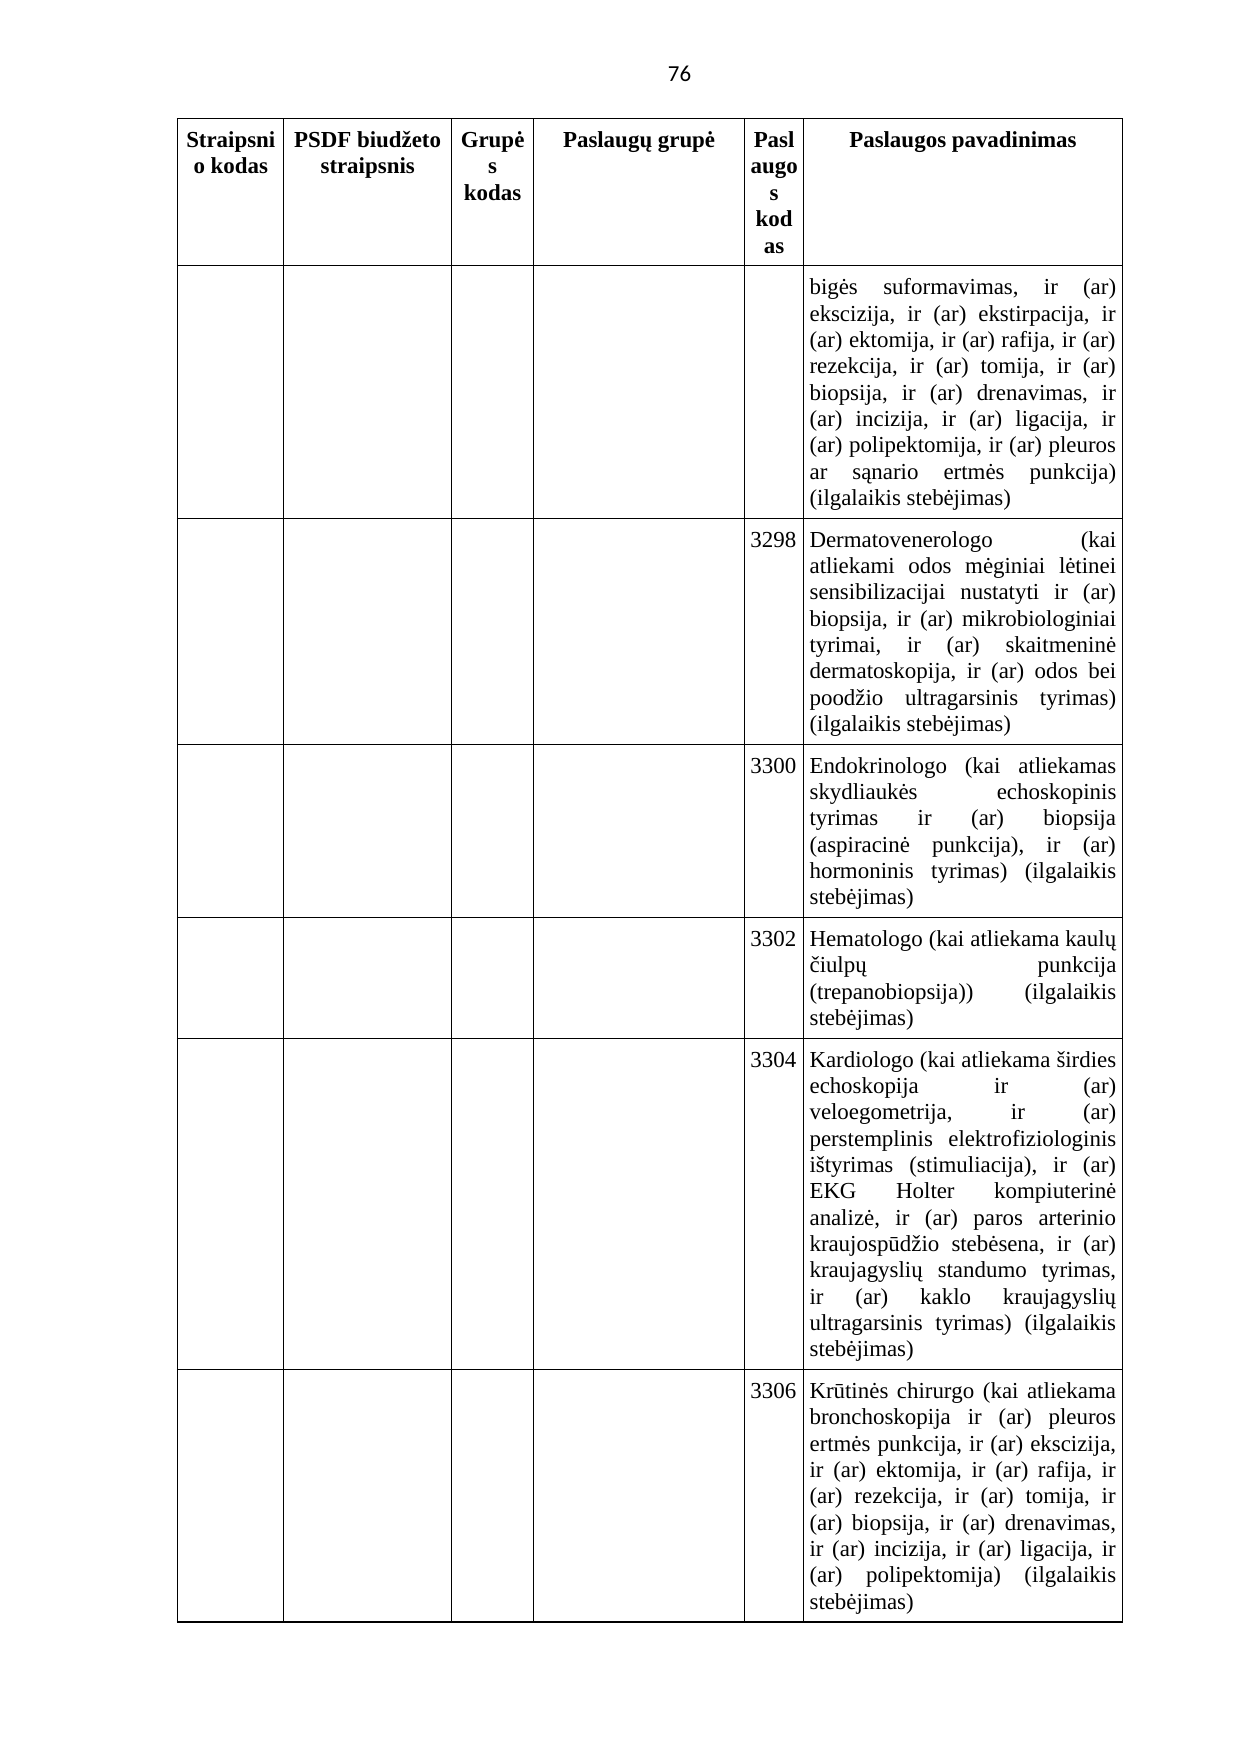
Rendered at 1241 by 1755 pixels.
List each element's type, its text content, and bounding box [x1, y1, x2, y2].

table_cell 3298 [745, 519, 803, 743]
table_header Paslaugos kodas [745, 119, 803, 265]
table_cell [178, 1370, 283, 1621]
table_cell [745, 266, 803, 517]
table_header Straipsnio kodas [178, 119, 283, 265]
table_header Grupės kodas [452, 119, 533, 265]
table_cell [284, 1370, 451, 1621]
table_cell [452, 918, 533, 1037]
table_cell [452, 745, 533, 917]
table_cell [534, 745, 744, 917]
table_cell Endokrinologo (kai atliekamas skydliaukės echoskopinis tyrimas ir (ar) biopsija (aspiracinė punkcija), ir (ar) hormoninis tyrimas) (ilgalaikis stebėjimas) [804, 745, 1122, 917]
table_cell 3306 [745, 1370, 803, 1621]
table_cell [452, 519, 533, 743]
table_cell [178, 918, 283, 1037]
table_cell Dermatovenerologo (kai atliekami odos mėginiai lėtinei sensibilizacijai nustatyti ir (ar) biopsija, ir (ar) mikrobiologiniai tyrimai, ir (ar) skaitmeninė dermatoskopija, ir (ar) odos bei poodžio ultragarsinis tyrimas) (ilgalaikis stebėjimas) [804, 519, 1122, 743]
table_cell [284, 745, 451, 917]
table_cell Hematologo (kai atliekama kaulų čiulpų punkcija (trepanobiopsija)) (ilgalaikis stebėjimas) [804, 918, 1122, 1037]
table_cell Krūtinės chirurgo (kai atliekama bronchoskopija ir (ar) pleuros ertmės punkcija, ir (ar) ekscizija, ir (ar) ektomija, ir (ar) rafija, ir (ar) rezekcija, ir (ar) tomija, ir (ar) biopsija, ir (ar) drenavimas, ir (ar) incizija, ir (ar) ligacija, ir (ar) polipektomija) (ilgalaikis stebėjimas) [804, 1370, 1122, 1621]
table_header Paslaugos pavadinimas [804, 119, 1122, 265]
table_cell [284, 519, 451, 743]
table_cell [452, 266, 533, 517]
table_cell [178, 1039, 283, 1369]
table_cell [534, 1039, 744, 1369]
table_header Paslaugų grupė [534, 119, 744, 265]
table_cell [534, 1370, 744, 1621]
table_cell [284, 1039, 451, 1369]
table_header PSDF biudžeto straipsnis [284, 119, 451, 265]
table_cell [534, 918, 744, 1037]
table_cell [452, 1370, 533, 1621]
table_cell [178, 745, 283, 917]
table_cell Kardiologo (kai atliekama širdies echoskopija ir (ar) veloegometrija, ir (ar) perstemplinis elektrofiziologinis ištyrimas (stimuliacija), ir (ar) EKG Holter kompiuterinė analizė, ir (ar) paros arterinio kraujospūdžio stebėsena, ir (ar) kraujagyslių standumo tyrimas, ir (ar) kaklo kraujagyslių ultragarsinis tyrimas) (ilgalaikis stebėjimas) [804, 1039, 1122, 1369]
table_cell [534, 266, 744, 517]
table_cell [452, 1039, 533, 1369]
table_cell [284, 918, 451, 1037]
table_cell [178, 266, 283, 517]
table_cell [284, 266, 451, 517]
table_cell 3300 [745, 745, 803, 917]
table_cell 3304 [745, 1039, 803, 1369]
table_cell 3302 [745, 918, 803, 1037]
table_cell [534, 519, 744, 743]
table_cell [178, 519, 283, 743]
table_cell bigės suformavimas, ir (ar) ekscizija, ir (ar) ekstirpacija, ir (ar) ektomija, ir (ar) rafija, ir (ar) rezekcija, ir (ar) tomija, ir (ar) biopsija, ir (ar) drenavimas, ir (ar) incizija, ir (ar) ligacija, ir (ar) polipektomija, ir (ar) pleuros ar sąnario ertmės punkcija) (ilgalaikis stebėjimas) [804, 266, 1122, 517]
